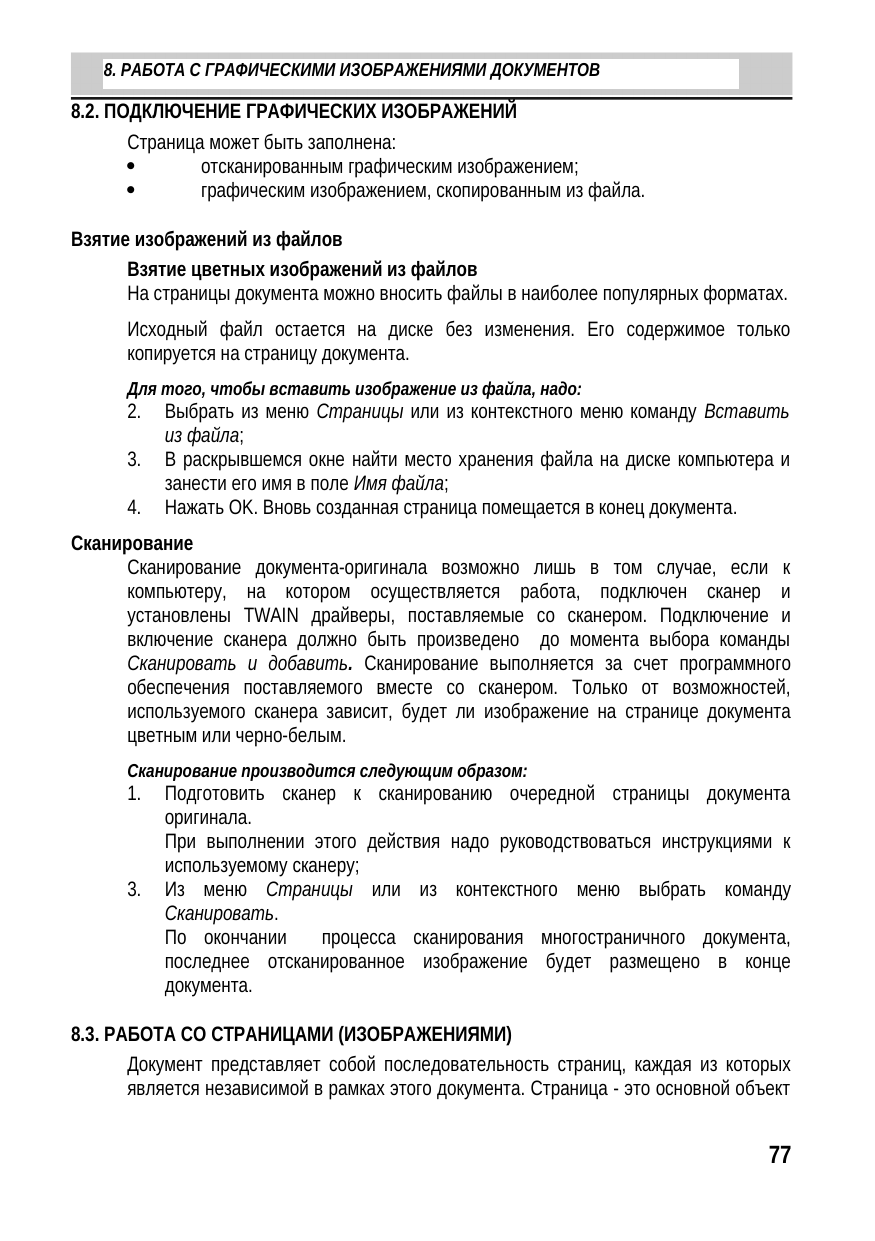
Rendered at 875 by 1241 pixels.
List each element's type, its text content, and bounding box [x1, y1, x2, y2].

text Исходный файл остается на диске без изменения. Его содержимое только копируется на страницу документа. [127, 317, 791, 365]
text Сканирование производится следующим образом: [127, 759, 791, 781]
list отсканированным графическим изображением; [127, 153, 791, 177]
subtitle Сканирование [71, 531, 791, 555]
list Нажать OK. Вновь созданная страница помещается в конец документа. [127, 495, 791, 519]
list графическим изображением, скопированным из файла. [127, 177, 791, 201]
subtitle Взятие цветных изображений из файлов [127, 257, 791, 281]
list В раскрывшемся окне найти место хранения файла на диске компьютера и занести его имя в поле Имя файла; [127, 447, 791, 495]
text На страницы документа можно вносить файлы в наиболее популярных форматах. [127, 281, 791, 304]
text Документ представляет собой последовательность страниц, каждая из которых является независимой в рамках этого документа. Страница - это основной объект [127, 1052, 791, 1100]
subtitle 8.3. Работа со страницами (изображениями) [71, 1022, 791, 1046]
list Выбрать из меню Страницы или из контекстного меню команду Вставить из файла; [127, 399, 791, 447]
text Для того, чтобы вставить изображение из файла, надо: [127, 377, 791, 399]
subtitle 8.2. Подключение графических изображений [71, 100, 791, 123]
list Подготовить сканер к сканированию очередной страницы документа оригинала. [127, 781, 791, 829]
text По окончании процесса сканирования многостраничного документа, последнее отсканированное изображение будет размещено в конце документа. [164, 925, 791, 997]
list Из меню Страницы или из контекстного меню выбрать команду Сканировать. [127, 877, 791, 925]
subtitle Взятие изображений из файлов [71, 226, 791, 250]
text Сканирование документа-оригинала возможно лишь в том случае, если к компьютеру, на котором осуществляется работа, подключен сканер и установлены TWAIN драйверы, поставляемые со сканером. Подключение и включение сканера должно быть произведено до момента выбора команды Сканировать и добавить. Сканирование выполняется за счет программного обеспечения поставляемого вместе со сканером. Только от возможностей, используемого сканера зависит, будет ли изображение на странице документа цветным или черно-белым. [127, 555, 791, 747]
text При выполнении этого действия надо руководствоваться инструкциями к используемому сканеру; [164, 829, 791, 877]
text Страница может быть заполнена: [127, 129, 791, 153]
